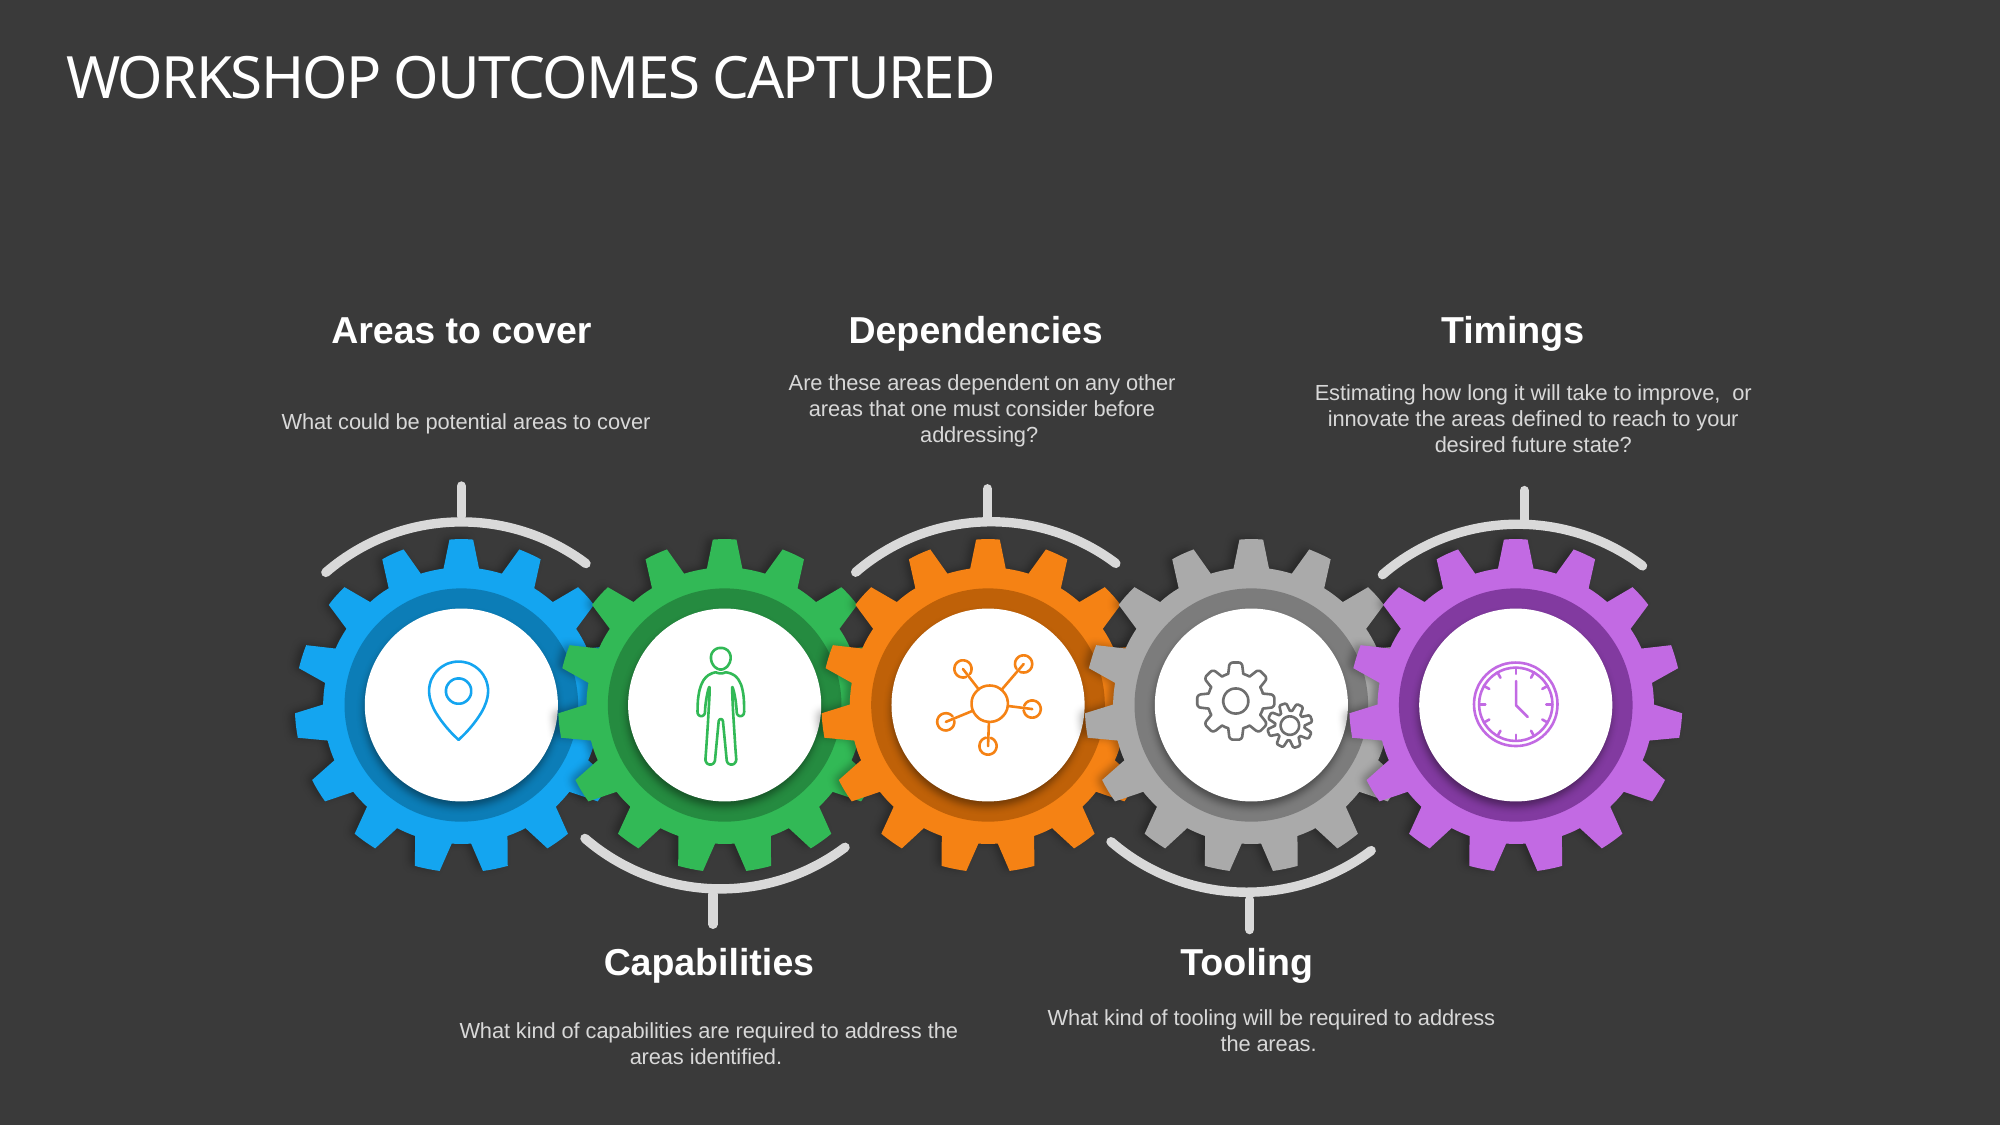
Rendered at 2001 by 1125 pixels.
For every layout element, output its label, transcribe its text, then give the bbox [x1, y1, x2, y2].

text_box [295, 539, 1683, 871]
text_box Timings [1426, 298, 1600, 359]
text_box Areas to cover [316, 298, 607, 359]
text_box Tooling [1165, 930, 1329, 990]
text_box What kind of tooling will be required to address the areas. [1030, 996, 1513, 1064]
text_box What could be potential areas to cover [217, 400, 716, 442]
text_box Are these areas dependent on any other areas that one must consider before addressing? [748, 360, 1217, 455]
title Workshop Outcomes Captured [66, 41, 1776, 152]
text_box Estimating how long it will take to improve, or innovate the areas defined to reach to your desired future state? [1284, 371, 1783, 465]
text_box Capabilities [588, 930, 830, 990]
text_box What kind of capabilities are required to address the areas identified. [429, 1009, 990, 1077]
text_box Dependencies [833, 298, 1118, 359]
